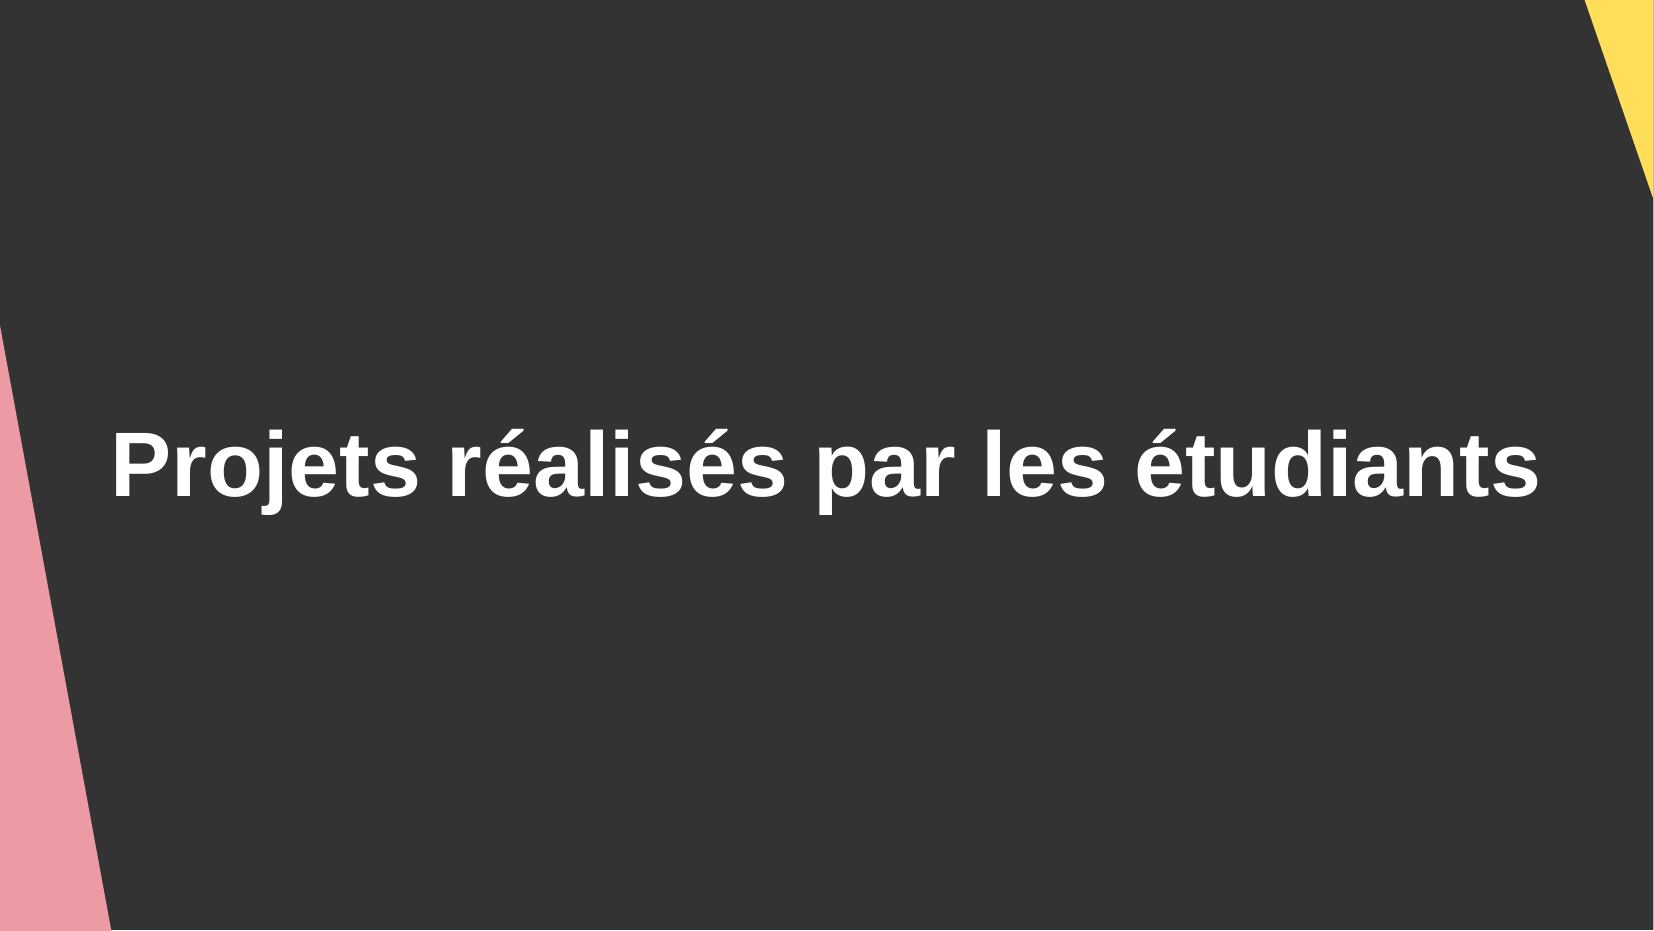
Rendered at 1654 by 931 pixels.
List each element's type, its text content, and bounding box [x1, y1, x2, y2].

text_box [1584, 0, 1654, 202]
text_box [0, 325, 112, 931]
title Projets réalisés par les étudiants [82, 108, 1571, 822]
